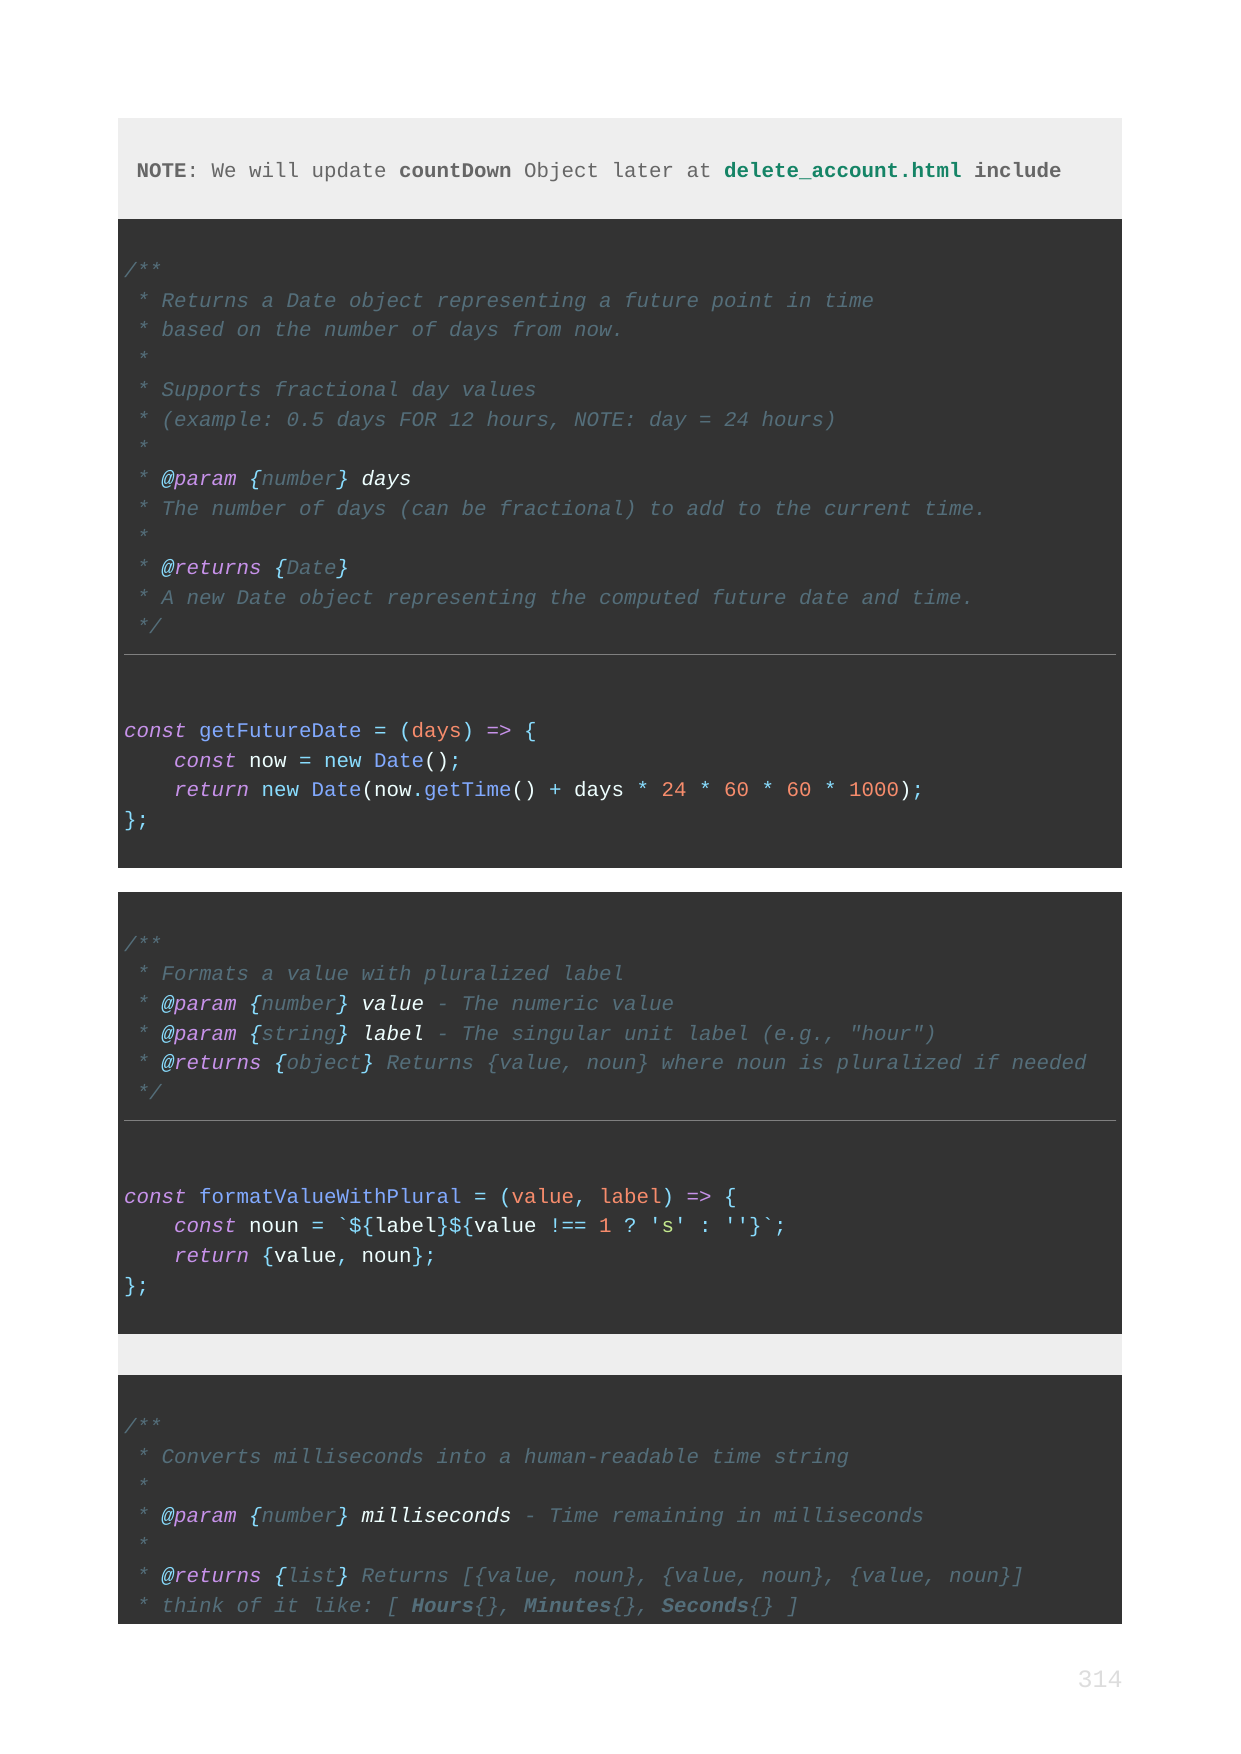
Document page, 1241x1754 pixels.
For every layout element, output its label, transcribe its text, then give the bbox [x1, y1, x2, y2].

table_cell [118, 1334, 1122, 1375]
table_cell /** * Returns a Date object representing a future point in time * based on the number of days from now. * * Supports fractional day values * (example: 0.5 days FOR 12 hours, NOTE: day = 24 hours) * * @param {number} days * The number of days (can be fractional) to add to the current time. * * @returns {Date} * A new Date object representing the computed future date and time. */ const getFutureDate = (days) => { const now = new Date(); return new Date(now.getTime() + days * 24 * 60 * 60 * 1000); }; [118, 219, 1122, 868]
table_cell NOTE: We will update countDown Object later at delete_account.html include [118, 118, 1122, 219]
table_header /** * Formats a value with pluralized label * @param {number} value - The numeric value * @param {string} label - The singular unit label (e.g., "hour") * @returns {object} Returns {value, noun} where noun is pluralized if needed */ const formatValueWithPlural = (value, label) => { const noun = `${label}${value !== 1 ? 's' : ''}`; return {value, noun}; }; [118, 892, 1122, 1334]
table_cell /** * Converts milliseconds into a human-readable time string * * @param {number} milliseconds - Time remaining in milliseconds * * @returns {list} Returns [{value, noun}, {value, noun}, {value, noun}] * think of it like: [ Hours{}, Minutes{}, Seconds{} ] [118, 1375, 1122, 1624]
